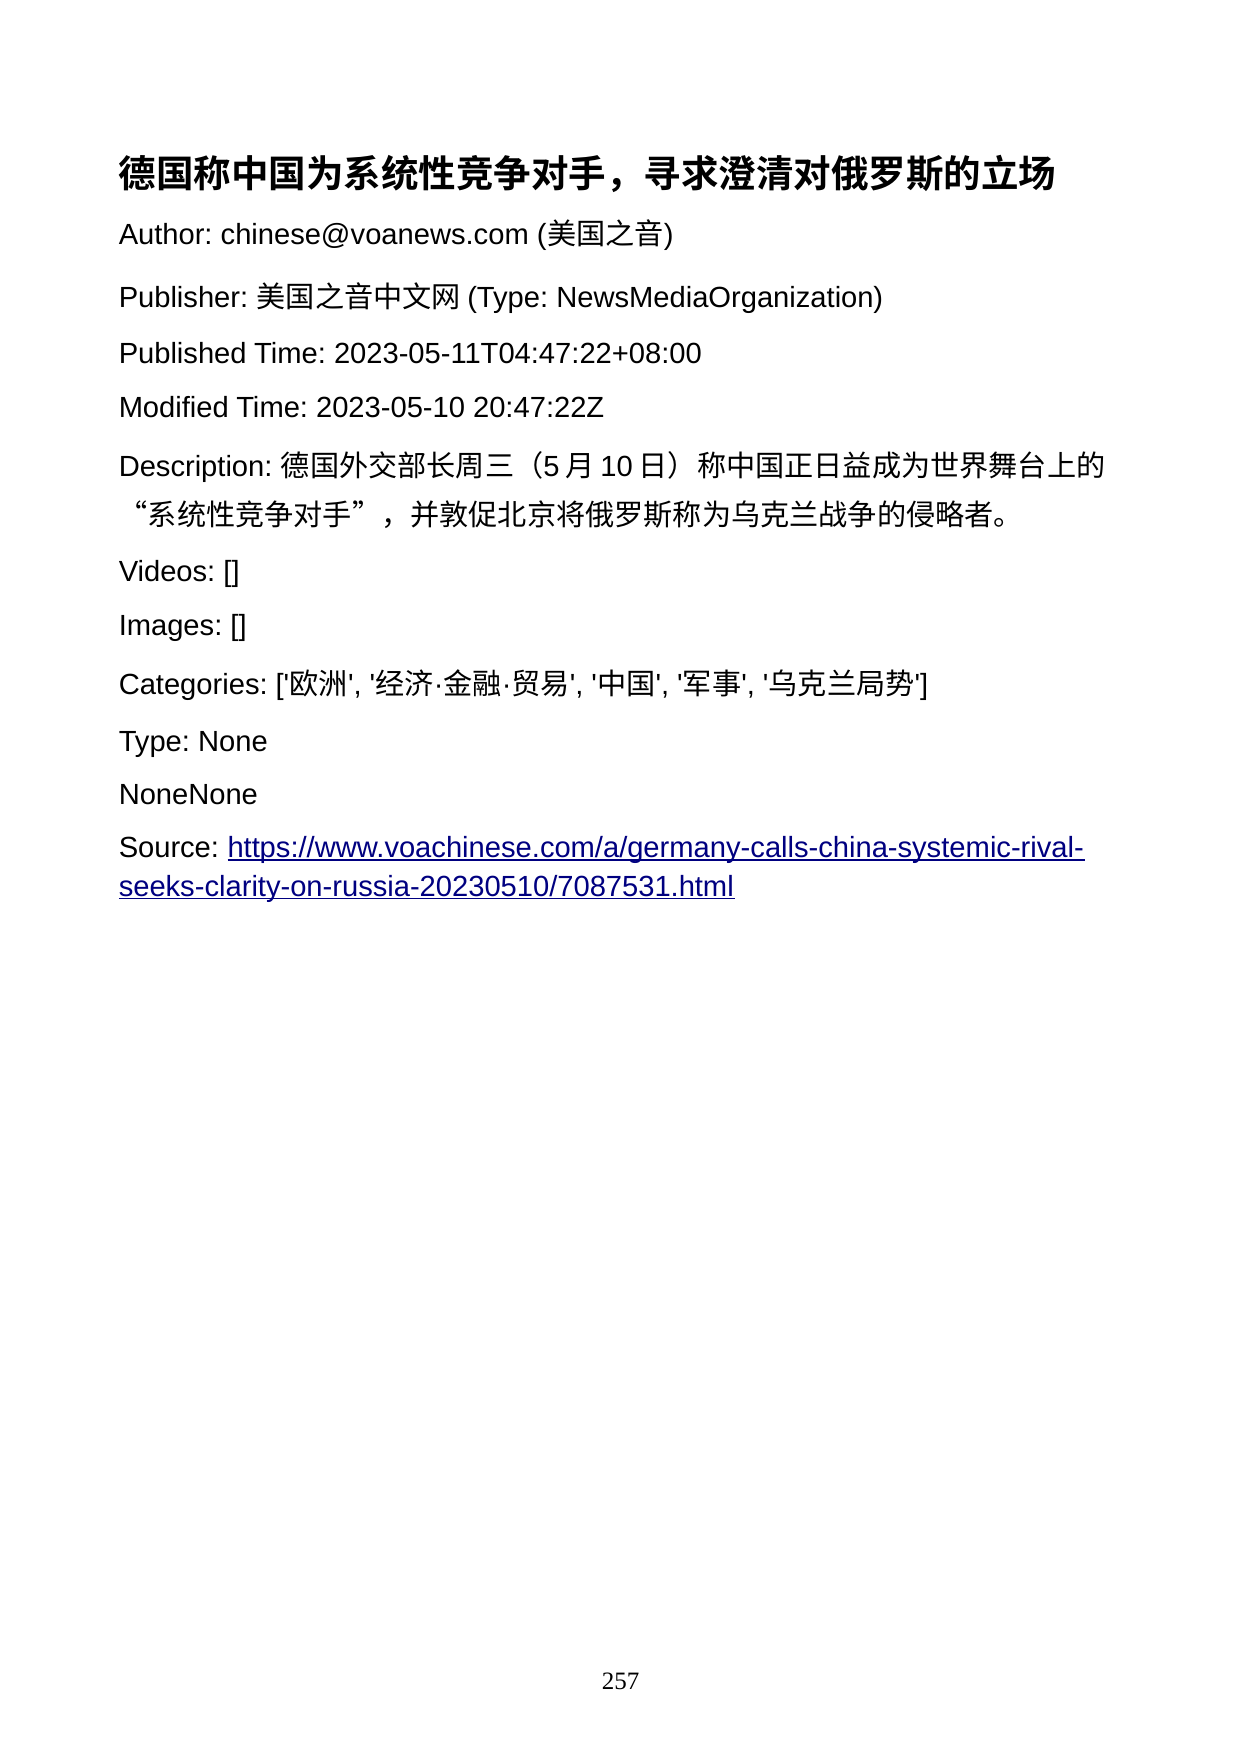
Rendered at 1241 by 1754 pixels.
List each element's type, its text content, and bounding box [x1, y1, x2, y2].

text Description: 德国外交部长周三（5月10日）称中国正日益成为世界舞台上的 “系统性竞争对手”，并敦促北京将俄罗斯称为乌克兰战争的侵略者。 [118, 443, 1122, 534]
text Publisher: 美国之音中文网 (Type: NewsMediaOrganization) [118, 273, 1122, 316]
text NoneNone [118, 777, 1122, 811]
subtitle 德国称中国为系统性竞争对手，寻求澄清对俄罗斯的立场 [118, 143, 1122, 198]
text Author: chinese@voanews.com (美国之音) [118, 210, 1122, 253]
text Categories: ['欧洲', '经济·金融·贸易', '中国', '军事', '乌克兰局势'] [118, 661, 1122, 703]
text Type: None [118, 724, 1122, 757]
text Source: https://www.voachinese.com/a/germany-calls-china-systemic-rival-seeks-clarity-on-russia-20230510/7087531.html [118, 830, 1122, 902]
text Images: [] [118, 608, 1122, 641]
text Videos: [] [118, 554, 1122, 588]
text Published Time: 2023-05-11T04:47:22+08:00 [118, 337, 1122, 370]
text Modified Time: 2023-05-10 20:47:22Z [118, 390, 1122, 423]
